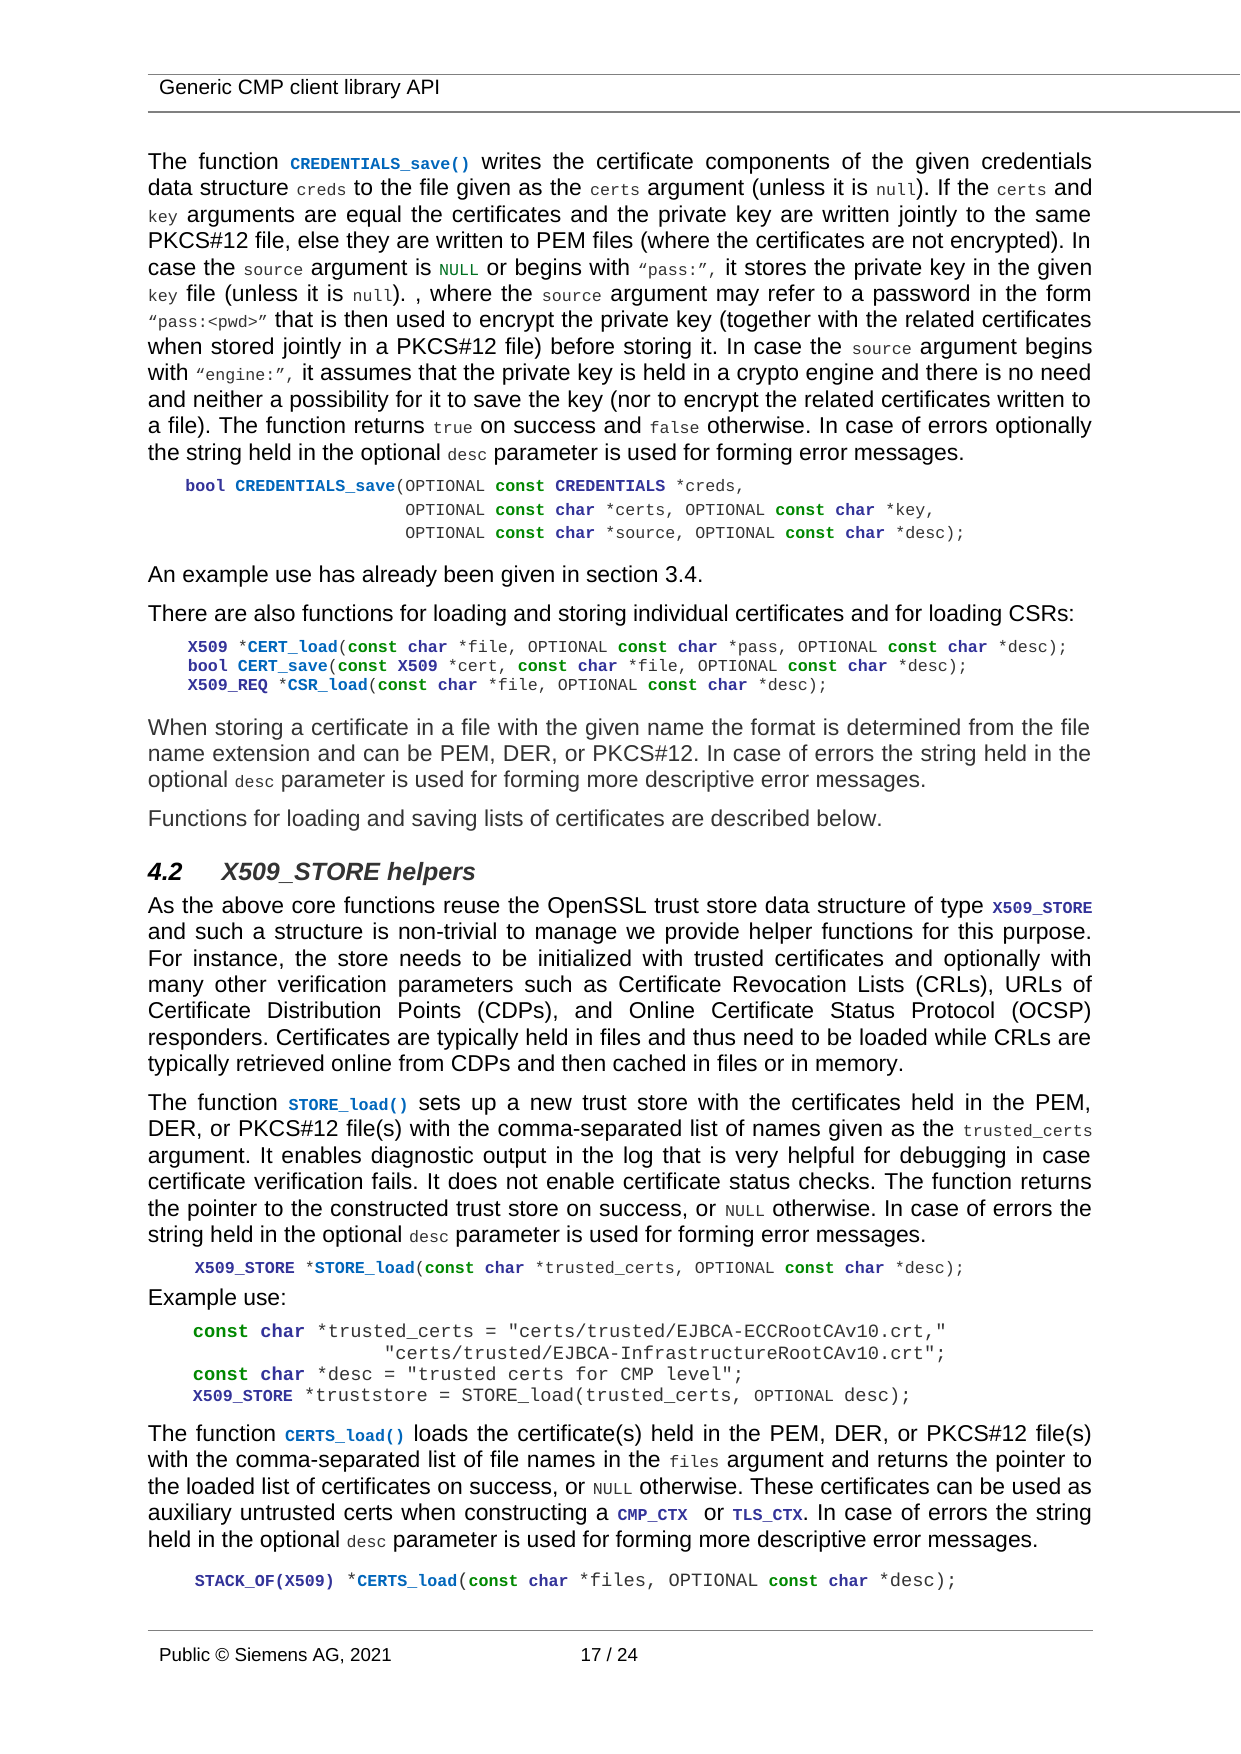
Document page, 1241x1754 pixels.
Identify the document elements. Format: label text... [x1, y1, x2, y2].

text const char *trusted_certs = "certs/trusted/EJBCA-ECCRootCAv10.crt," [148, 1322, 1092, 1343]
text Functions for loading and saving lists of certificates are described below. [148, 805, 1092, 832]
text bool CREDENTIALS_save(OPTIONAL const CREDENTIALS *creds, [185, 477, 1092, 496]
text OPTIONAL const char *source, OPTIONAL const char *desc); [185, 524, 1092, 543]
text STACK_OF(X509) *CERTS_load(const char *files, OPTIONAL const char *desc); [194, 1571, 1092, 1592]
text const char *desc = "trusted certs for CMP level"; X509_STORE *truststore = STORE_load(trusted_certs, OPTIONAL desc); [148, 1365, 1092, 1407]
subtitle X509_STORE helpers [148, 857, 1092, 886]
text Example use: [148, 1283, 1092, 1310]
text bool CERT_save(const X509 *cert, const char *file, OPTIONAL const char *desc); [148, 657, 1092, 676]
text "certs/trusted/EJBCA-InfrastructureRootCAv10.crt"; [148, 1343, 1092, 1365]
text The function STORE_load() sets up a new trust store with the certificates held in the PEM, DER, or PKCS#12 file(s) with the comma-separated list of names given as the trusted_certs argument. It enables diagnostic output in the log that is very helpful for debugging in case certificate verification fails. It does not enable certificate status checks. The function returns the pointer to the constructed trust store on success, or NULL otherwise. In case of errors the string held in the optional desc parameter is used for forming error messages. [148, 1089, 1092, 1247]
text The function CREDENTIALS_save() writes the certificate components of the given credentials data structure creds to the file given as the certs argument (unless it is null). If the certs and key arguments are equal the certificates and the private key are written jointly to the same PKCS#12 file, else they are written to PEM files (where the certificates are not encrypted). In case the source argument is NULL or begins with “pass:”, it stores the private key in the given key file (unless it is null). , where the source argument may refer to a password in the form “pass:<pwd>” that is then used to encrypt the private key (together with the related certificates when stored jointly in a PKCS#12 file) before storing it. In case the source argument begins with “engine:”, it assumes that the private key is held in a crypto engine and there is no need and neither a possibility for it to save the key (nor to encrypt the related certificates written to a file). The function returns true on success and false otherwise. In case of errors optionally the string held in the optional desc parameter is used for forming error messages. [148, 148, 1092, 465]
text As the above core functions reuse the OpenSSL trust store data structure of type X509_STORE and such a structure is non-trivial to manage we provide helper functions for this purpose. For instance, the store needs to be initialized with trusted certificates and optionally with many other verification parameters such as Certificate Revocation Lists (CRLs), URLs of Certificate Distribution Points (CDPs), and Online Certificate Status Protocol (OCSP) responders. Certificates are typically held in files and thus need to be loaded while CRLs are typically retrieved online from CDPs and then cached in files or in memory. [148, 892, 1092, 1076]
text When storing a certificate in a file with the given name the format is determined from the file name extension and can be PEM, DER, or PKCS#12. In case of errors the string held in the optional desc parameter is used for forming more descriptive error messages. [148, 714, 1092, 793]
text X509 *CERT_load(const char *file, OPTIONAL const char *pass, OPTIONAL const char *desc); [148, 638, 1092, 657]
text OPTIONAL const char *certs, OPTIONAL const char *key, [185, 501, 1092, 520]
text There are also functions for loading and storing individual certificates and for loading CSRs: [148, 599, 1092, 626]
text X509_STORE *STORE_load(const char *trusted_certs, OPTIONAL const char *desc); [194, 1260, 1092, 1279]
text The function CERTS_load() loads the certificate(s) held in the PEM, DER, or PKCS#12 file(s) with the comma-separated list of file names in the files argument and returns the pointer to the loaded list of certificates on success, or NULL otherwise. These certificates can be used as auxiliary untrusted certs when constructing a CMP_CTX or TLS_CTX. In case of errors the string held in the optional desc parameter is used for forming more descriptive error messages. [148, 1420, 1092, 1552]
text X509_REQ *CSR_load(const char *file, OPTIONAL const char *desc); [148, 676, 1092, 695]
text An example use has already been given in section 3.4. [148, 561, 1092, 587]
